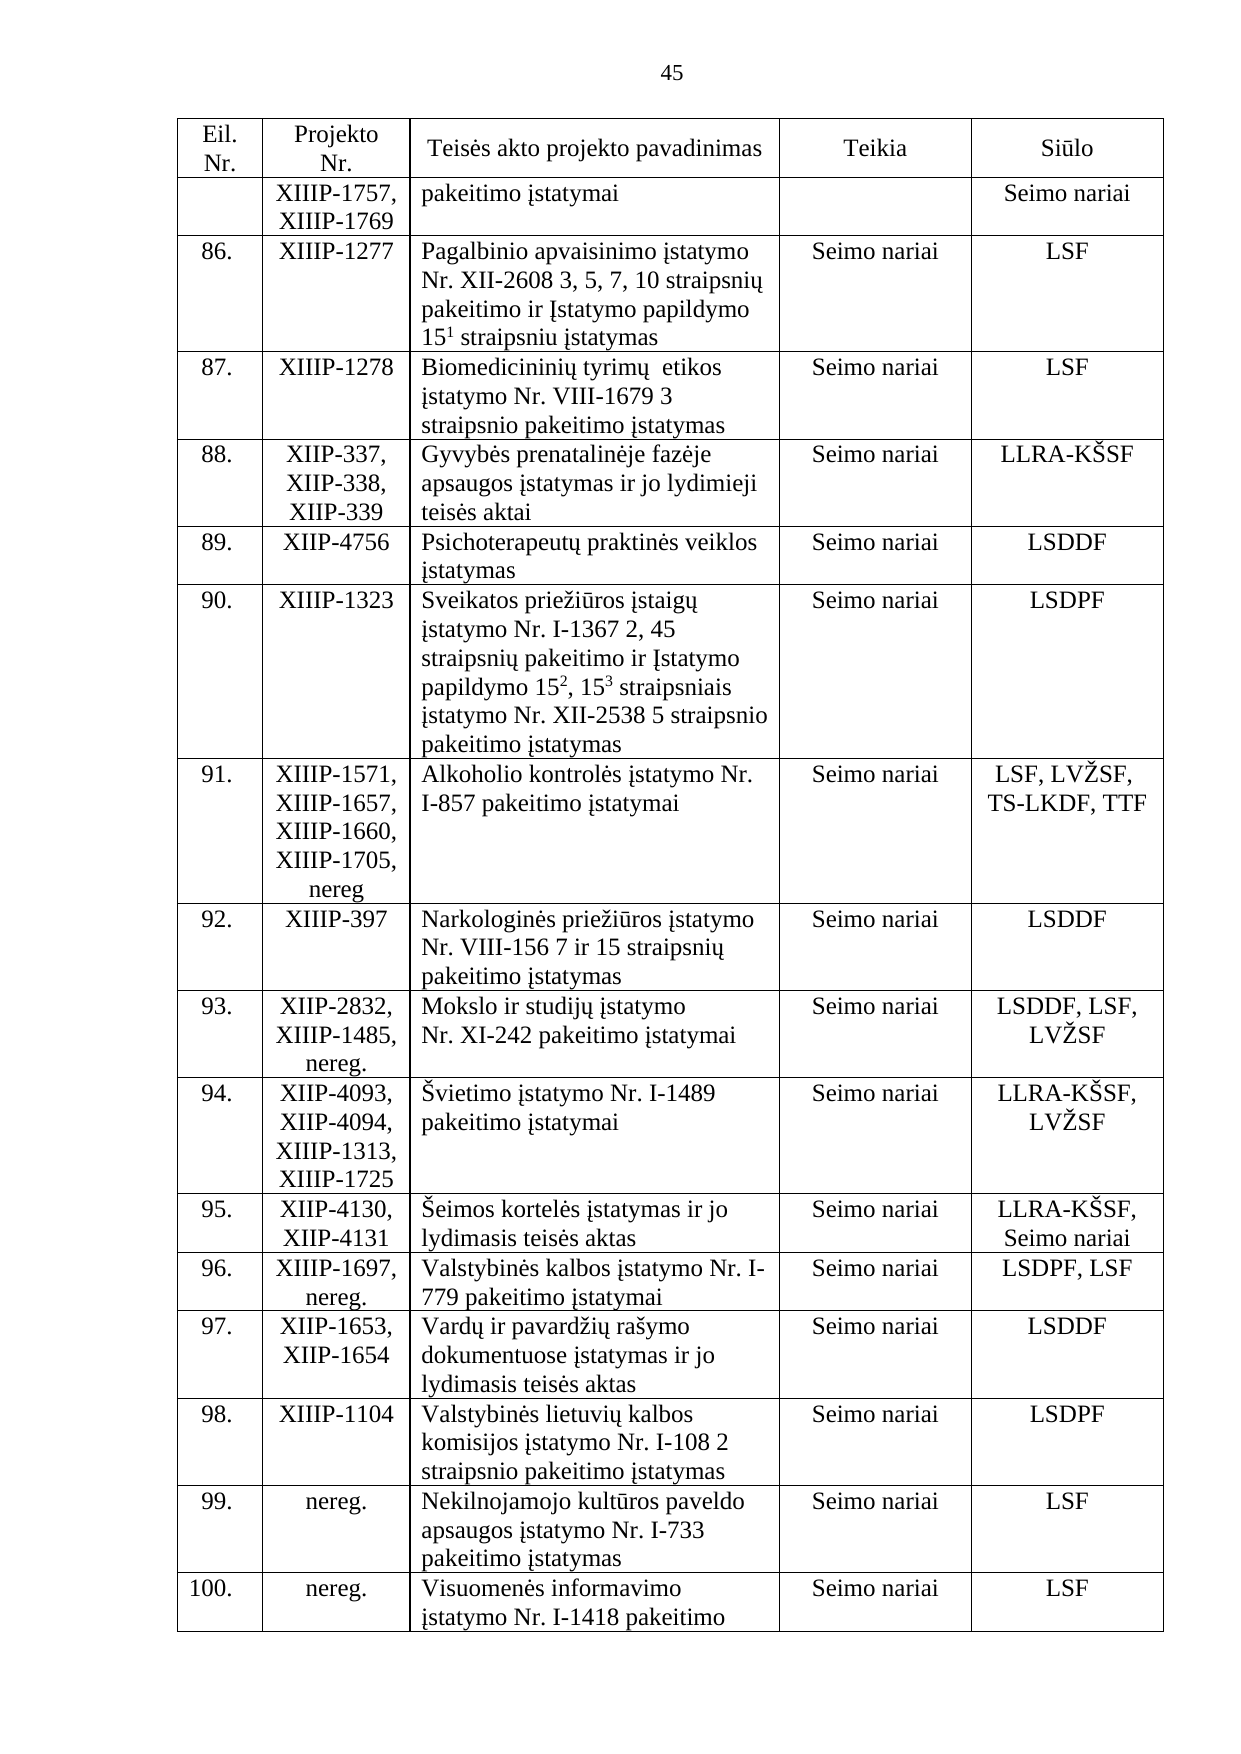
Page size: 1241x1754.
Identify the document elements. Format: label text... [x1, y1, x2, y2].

table_cell XIIP-4093, XIIP-4094, XIIIP-1313, XIIIP-1725 [263, 1078, 409, 1193]
table_cell Seimo nariai [780, 352, 971, 438]
table_cell XIIIP-1278 [263, 352, 409, 438]
table_cell Šeimos kortelės įstatymas ir jo lydimasis teisės aktas [411, 1194, 779, 1252]
table_cell Švietimo įstatymo Nr. I-1489 pakeitimo įstatymai [411, 1078, 779, 1193]
table_cell Seimo nariai [780, 1253, 971, 1310]
table_cell 97. [178, 1311, 262, 1398]
table_cell Seimo nariai [780, 1311, 971, 1398]
table_cell Valstybinės kalbos įstatymo Nr. I-779 pakeitimo įstatymai [411, 1253, 779, 1310]
table_header Projekto Nr. [263, 119, 409, 177]
table_header Teisės akto projekto pavadinimas [411, 119, 779, 177]
table_cell XIIIP-397 [263, 904, 409, 990]
table_cell nereg. [263, 1573, 409, 1631]
table_cell Psichoterapeutų praktinės veiklos įstatymas [411, 527, 779, 584]
table_cell 92. [178, 904, 262, 990]
table_cell LSF [972, 352, 1163, 438]
table_cell Sveikatos priežiūros įstaigų įstatymo Nr. I-1367 2, 45 straipsnių pakeitimo ir Įstatymo papildymo 152, 153 straipsniais įstatymo Nr. XII-2538 5 straipsnio pakeitimo įstatymas [411, 585, 779, 758]
table_cell 87. [178, 352, 262, 438]
table_cell XIIP-337, XIIP-338, XIIP-339 [263, 440, 409, 526]
table_cell Mokslo ir studijų įstatymo Nr. XI-242 pakeitimo įstatymai [411, 991, 779, 1077]
table_cell Pagalbinio apvaisinimo įstatymo Nr. XII-2608 3, 5, 7, 10 straipsnių pakeitimo ir Įstatymo papildymo 151 straipsniu įstatymas [411, 236, 779, 351]
table_cell LSF [972, 236, 1163, 351]
table_cell LSDDF, LSF, LVŽSF [972, 991, 1163, 1077]
table_cell 89. [178, 527, 262, 584]
table_cell XIIP-1653, XIIP-1654 [263, 1311, 409, 1398]
table_header Siūlo [972, 119, 1163, 177]
table_cell XIIP-4130, XIIP-4131 [263, 1194, 409, 1252]
table_cell Seimo nariai [780, 585, 971, 758]
table_cell nereg. [263, 1486, 409, 1572]
table_cell Seimo nariai [780, 1194, 971, 1252]
table_cell LSDPF [972, 1399, 1163, 1485]
table_cell XIIIP-1697, nereg. [263, 1253, 409, 1310]
table_cell LSF, LVŽSF, TS-LKDF, TTF [972, 759, 1163, 903]
table_cell 86. [178, 236, 262, 351]
table_cell XIIP-2832, XIIIP-1485, nereg. [263, 991, 409, 1077]
table_cell LSDPF, LSF [972, 1253, 1163, 1310]
table_cell Seimo nariai [780, 1078, 971, 1193]
table_cell 95. [178, 1194, 262, 1252]
table_header Teikia [780, 119, 971, 177]
table_cell [178, 178, 262, 235]
table_cell pakeitimo įstatymai [411, 178, 779, 235]
table_cell LLRA-KŠSF, LVŽSF [972, 1078, 1163, 1193]
table_cell Seimo nariai [780, 440, 971, 526]
table_cell XIIIP-1757, XIIIP-1769 [263, 178, 409, 235]
table_cell Nekilnojamojo kultūros paveldo apsaugos įstatymo Nr. I-733 pakeitimo įstatymas [411, 1486, 779, 1572]
table_cell [780, 178, 971, 235]
table_cell 94. [178, 1078, 262, 1193]
table_cell Seimo nariai [780, 904, 971, 990]
table_cell XIIP-4756 [263, 527, 409, 584]
table_cell 99. [178, 1486, 262, 1572]
table_cell 93. [178, 991, 262, 1077]
table_cell 98. [178, 1399, 262, 1485]
table_cell Seimo nariai [780, 1486, 971, 1572]
table_cell LSF [972, 1486, 1163, 1572]
table_cell 90. [178, 585, 262, 758]
table_cell LSDPF [972, 585, 1163, 758]
table_cell 96. [178, 1253, 262, 1310]
table_cell Seimo nariai [780, 759, 971, 903]
table_cell Seimo nariai [780, 991, 971, 1077]
table_cell 100. [178, 1573, 262, 1631]
table_cell Biomedicininių tyrimų etikos įstatymo Nr. VIII-1679 3 straipsnio pakeitimo įstatymas [411, 352, 779, 438]
table_cell Valstybinės lietuvių kalbos komisijos įstatymo Nr. I-108 2 straipsnio pakeitimo įstatymas [411, 1399, 779, 1485]
table_header Eil. Nr. [178, 119, 262, 177]
table_cell LSDDF [972, 527, 1163, 584]
table_cell LLRA-KŠSF, Seimo nariai [972, 1194, 1163, 1252]
table_cell LSDDF [972, 904, 1163, 990]
table_cell Seimo nariai [780, 1399, 971, 1485]
table_cell Seimo nariai [780, 236, 971, 351]
table_cell XIIIP-1323 [263, 585, 409, 758]
table_cell Seimo nariai [780, 527, 971, 584]
table_cell Narkologinės priežiūros įstatymo Nr. VIII-156 7 ir 15 straipsnių pakeitimo įstatymas [411, 904, 779, 990]
table_cell Seimo nariai [972, 178, 1163, 235]
table_cell Vardų ir pavardžių rašymo dokumentuose įstatymas ir jo lydimasis teisės aktas [411, 1311, 779, 1398]
table_cell Visuomenės informavimo įstatymo Nr. I-1418 pakeitimo [411, 1573, 779, 1631]
table_cell 88. [178, 440, 262, 526]
table_cell LSF [972, 1573, 1163, 1631]
table_cell Gyvybės prenatalinėje fazėje apsaugos įstatymas ir jo lydimieji teisės aktai [411, 440, 779, 526]
table_cell 91. [178, 759, 262, 903]
table_cell Alkoholio kontrolės įstatymo Nr. I-857 pakeitimo įstatymai [411, 759, 779, 903]
table_cell XIIIP-1277 [263, 236, 409, 351]
table_cell LSDDF [972, 1311, 1163, 1398]
table_cell LLRA-KŠSF [972, 440, 1163, 526]
table_cell XIIIP-1571, XIIIP-1657, XIIIP-1660, XIIIP-1705, nereg [263, 759, 409, 903]
table_cell XIIIP-1104 [263, 1399, 409, 1485]
table_cell Seimo nariai [780, 1573, 971, 1631]
